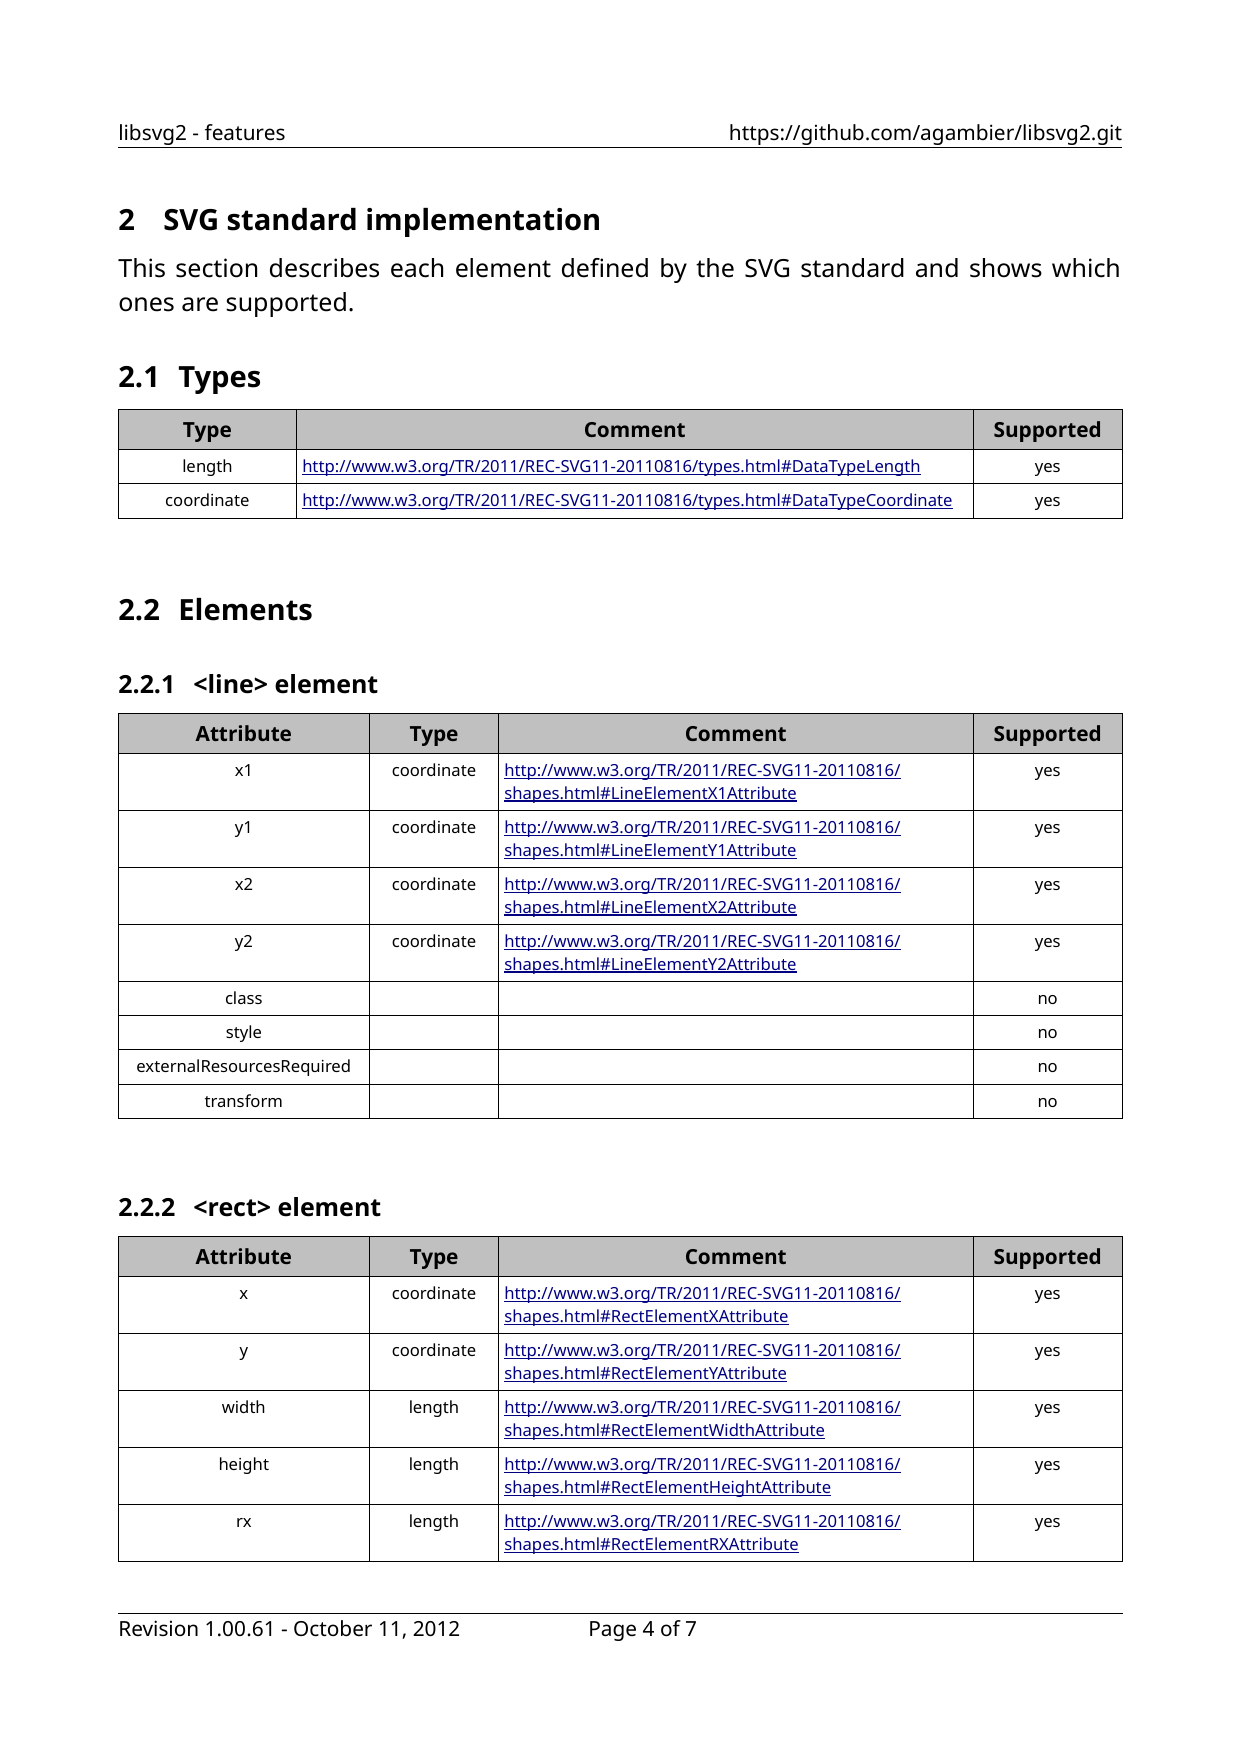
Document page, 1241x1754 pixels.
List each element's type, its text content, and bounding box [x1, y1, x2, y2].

subtitle SVG standard implementation [118, 199, 1122, 238]
table_cell no [974, 1016, 1122, 1049]
table_cell [499, 982, 973, 1015]
table_cell coordinate [370, 1277, 498, 1333]
table_header Type [370, 714, 498, 753]
table_cell length [370, 1505, 498, 1561]
table_cell [370, 982, 498, 1015]
table_cell yes [974, 811, 1122, 867]
table_cell style [119, 1016, 369, 1049]
table_cell yes [974, 484, 1122, 517]
table_cell [370, 1050, 498, 1083]
table_cell width [119, 1391, 369, 1447]
table_header Supported [974, 714, 1122, 753]
table_cell coordinate [370, 811, 498, 867]
table_cell http://www.w3.org/TR/2011/REC-SVG11-20110816/shapes.html#RectElementRXAttribute [499, 1505, 973, 1561]
subtitle Elements [118, 589, 1122, 629]
table_cell http://www.w3.org/TR/2011/REC-SVG11-20110816/shapes.html#RectElementHeightAttribute [499, 1448, 973, 1504]
table_cell coordinate [119, 484, 296, 517]
table_header Type [370, 1237, 498, 1276]
table_cell yes [974, 925, 1122, 981]
table_cell yes [974, 1277, 1122, 1333]
table_cell x [119, 1277, 369, 1333]
table_cell height [119, 1448, 369, 1504]
table_cell y2 [119, 925, 369, 981]
table_cell http://www.w3.org/TR/2011/REC-SVG11-20110816/shapes.html#LineElementY2Attribute [499, 925, 973, 981]
table_cell http://www.w3.org/TR/2011/REC-SVG11-20110816/shapes.html#RectElementYAttribute [499, 1334, 973, 1390]
table_cell rx [119, 1505, 369, 1561]
table_cell y [119, 1334, 369, 1390]
table_cell http://www.w3.org/TR/2011/REC-SVG11-20110816/shapes.html#LineElementX2Attribute [499, 868, 973, 924]
table_cell [499, 1016, 973, 1049]
table_cell yes [974, 1391, 1122, 1447]
text This section describes each element defined by the SVG standard and shows which ones are supported. [118, 251, 1122, 319]
table_cell y1 [119, 811, 369, 867]
subtitle <line> element [118, 666, 1122, 700]
table_cell http://www.w3.org/TR/2011/REC-SVG11-20110816/shapes.html#RectElementXAttribute [499, 1277, 973, 1333]
table_cell yes [974, 1334, 1122, 1390]
table_cell x2 [119, 868, 369, 924]
table_cell coordinate [370, 868, 498, 924]
table_cell coordinate [370, 1334, 498, 1390]
table_cell http://www.w3.org/TR/2011/REC-SVG11-20110816/types.html#DataTypeLength [297, 450, 973, 483]
table_header Comment [297, 410, 973, 449]
table_cell [499, 1085, 973, 1118]
table_cell http://www.w3.org/TR/2011/REC-SVG11-20110816/shapes.html#LineElementX1Attribute [499, 754, 973, 810]
table_cell http://www.w3.org/TR/2011/REC-SVG11-20110816/types.html#DataTypeCoordinate [297, 484, 973, 517]
table_cell length [370, 1391, 498, 1447]
table_cell http://www.w3.org/TR/2011/REC-SVG11-20110816/shapes.html#RectElementWidthAttribute [499, 1391, 973, 1447]
table_cell x1 [119, 754, 369, 810]
table_cell yes [974, 1448, 1122, 1504]
subtitle Types [118, 357, 1122, 396]
subtitle <rect> element [118, 1189, 1122, 1223]
table_cell no [974, 982, 1122, 1015]
table_cell coordinate [370, 754, 498, 810]
table_cell [499, 1050, 973, 1083]
table_cell length [119, 450, 296, 483]
table_cell no [974, 1050, 1122, 1083]
table_cell yes [974, 450, 1122, 483]
table_cell yes [974, 1505, 1122, 1561]
table_cell [370, 1085, 498, 1118]
table_header Type [119, 410, 296, 449]
table_cell transform [119, 1085, 369, 1118]
table_header Supported [974, 410, 1122, 449]
table_cell http://www.w3.org/TR/2011/REC-SVG11-20110816/shapes.html#LineElementY1Attribute [499, 811, 973, 867]
table_header Comment [499, 1237, 973, 1276]
table_cell length [370, 1448, 498, 1504]
table_header Comment [499, 714, 973, 753]
table_cell class [119, 982, 369, 1015]
table_cell yes [974, 868, 1122, 924]
table_header Attribute [119, 714, 369, 753]
table_cell yes [974, 754, 1122, 810]
table_header Supported [974, 1237, 1122, 1276]
table_cell no [974, 1085, 1122, 1118]
table_cell externalResourcesRequired [119, 1050, 369, 1083]
table_cell [370, 1016, 498, 1049]
table_header Attribute [119, 1237, 369, 1276]
table_cell coordinate [370, 925, 498, 981]
